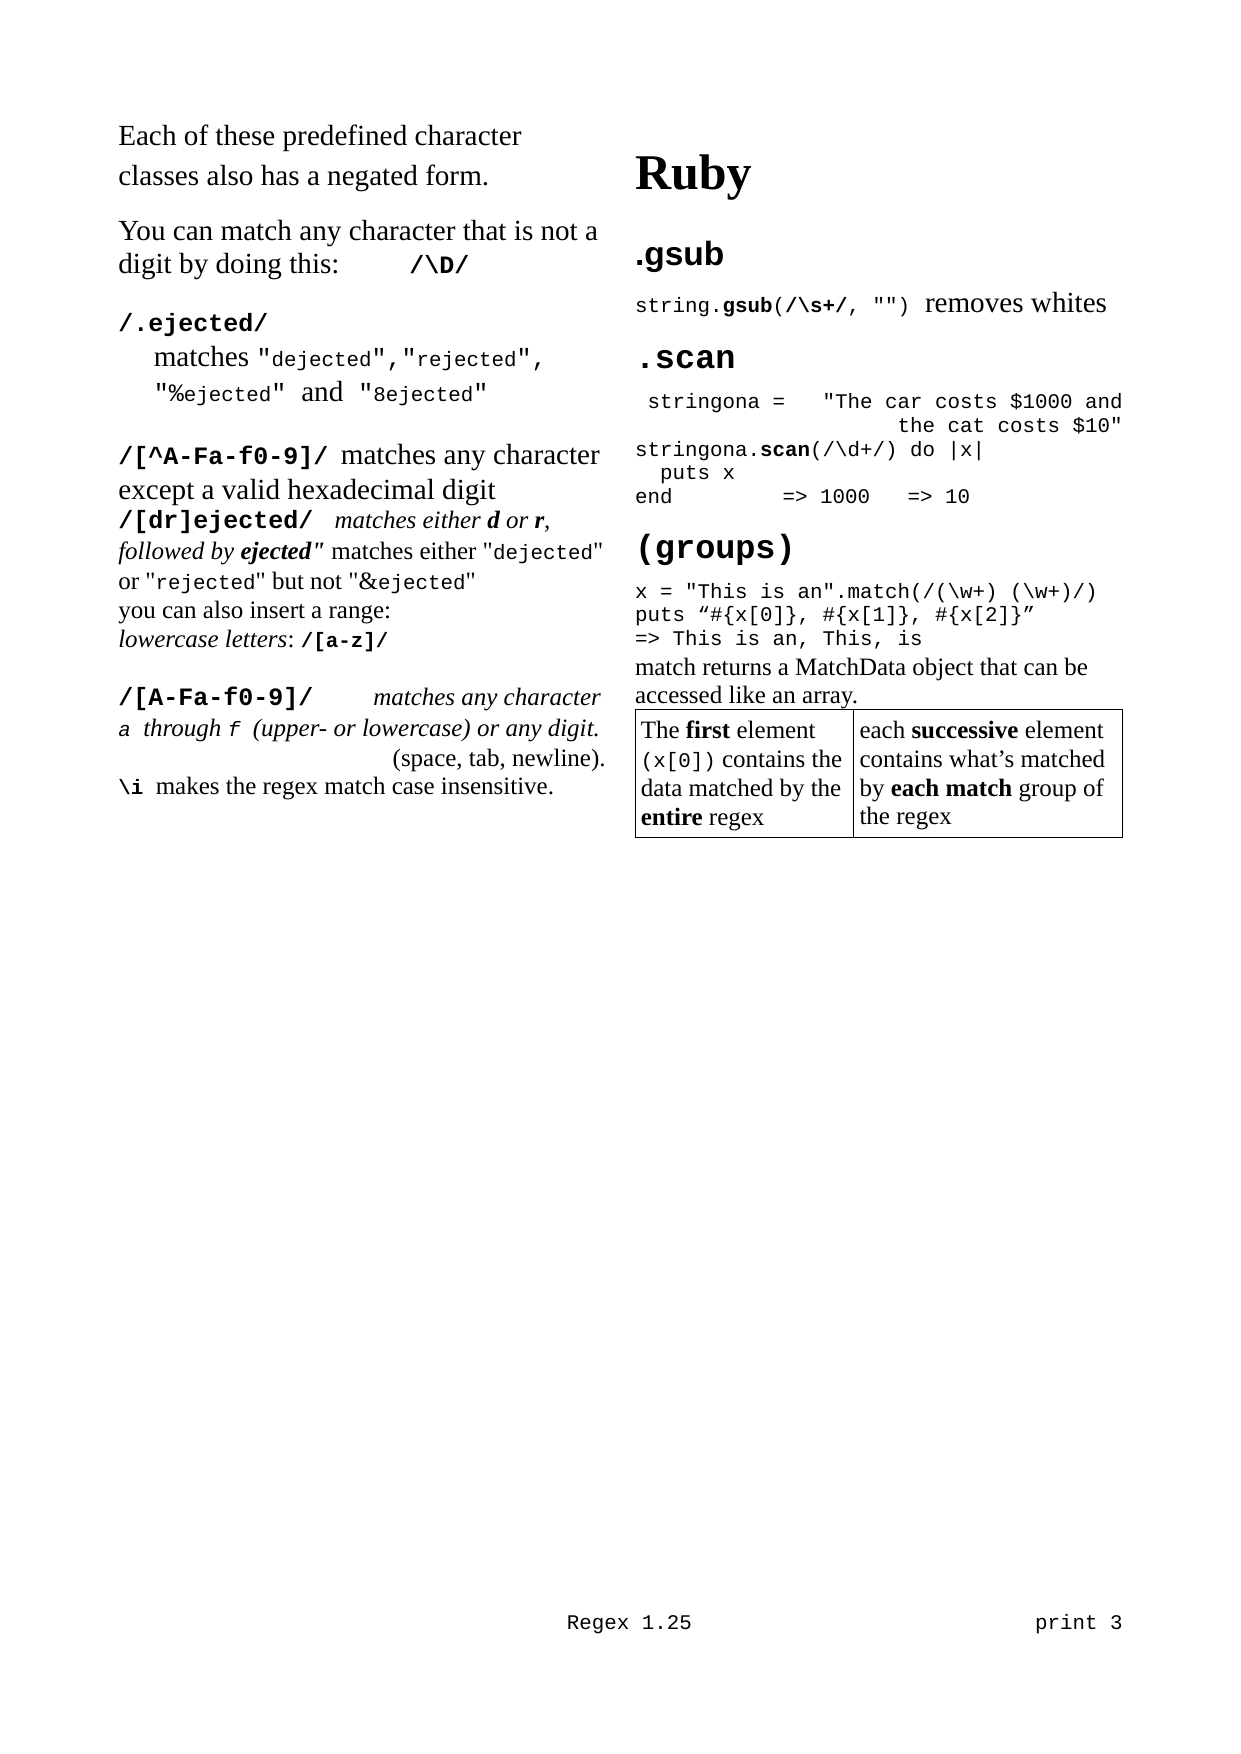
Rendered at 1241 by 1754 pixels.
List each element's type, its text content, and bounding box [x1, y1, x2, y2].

text match returns a MatchData object that can be accessed like an array. [635, 652, 1122, 709]
table_header The first element (x[0]) contains the data matched by the entire regex [636, 710, 853, 837]
text You can match any character that is not a digit by doing this: /\D/ [118, 213, 605, 283]
text puts x [635, 462, 1122, 486]
text string.gsub(/\s+/, "") removes whites [635, 285, 1122, 320]
text => This is an, This, is [635, 628, 1122, 652]
text x = "This is an".match(/(\w+) (\w+)/) [635, 581, 1122, 604]
text /[^A-Fa-f0-9]/ matches any character except a valid hexadecimal digit [118, 437, 605, 506]
subtitle .scan [635, 341, 1122, 379]
text stringona.scan(/\d+/) do |x| [635, 438, 1122, 462]
text stringona = "The car costs $1000 and the cat costs $10" [635, 391, 1122, 438]
subtitle .gsub [635, 234, 1122, 273]
text lowercase letters: /[a-z]/ [118, 624, 605, 654]
text you can also insert a range: [118, 596, 605, 624]
text puts “#{x[0]}, #{x[1]}, #{x[2]}” [635, 604, 1122, 628]
text end => 1000 => 10 [635, 486, 1122, 509]
table_header each successive element contains what’s matched by each match group of the regex [854, 710, 1122, 837]
text /[dr]ejected/ matches either d or r, followed by ejected" matches either "dejected" or "rejected" but not "&ejected" [118, 506, 605, 596]
text Each of these predefined character classes also has a negated form. [118, 118, 605, 192]
text (space, tab, newline). [118, 743, 605, 771]
subtitle (groups) [635, 530, 1122, 568]
subtitle Ruby [635, 143, 1122, 201]
text \i makes the regex match case insensitive. [118, 771, 605, 801]
text /.ejected/ [118, 311, 605, 339]
text a through f (upper- or lowercase) or any digit. [118, 713, 605, 743]
text matches "dejected","rejected", "%ejected" and "8ejected" [118, 339, 605, 409]
text /[A-Fa-f0-9]/ matches any character [118, 682, 605, 713]
